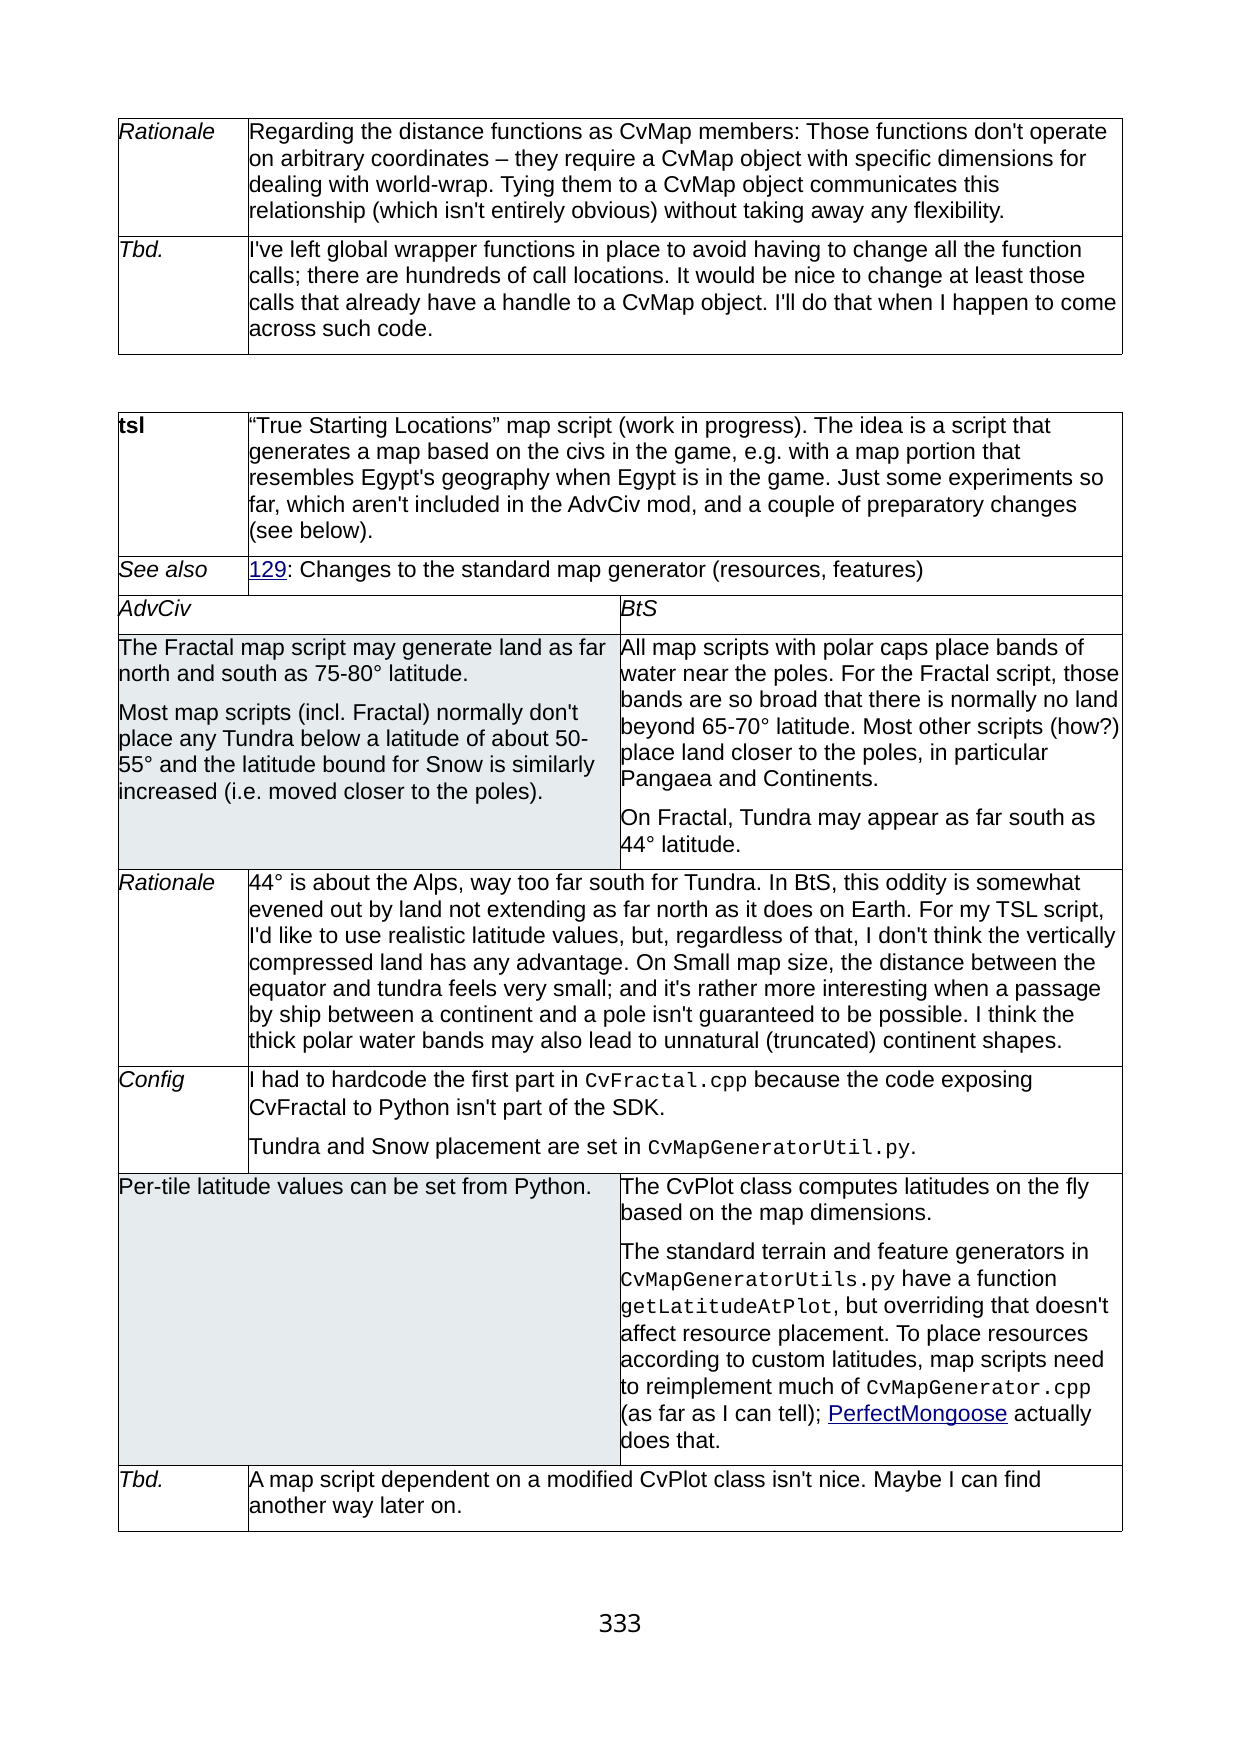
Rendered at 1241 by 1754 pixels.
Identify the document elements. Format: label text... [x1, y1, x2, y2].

table_cell The Fractal map script may generate land as far north and south as 75-80° latitude. Most map scripts (incl. Fractal) normally don't place any Tundra below a latitude of about 50-55° and the latitude bound for Snow is similarly increased (i.e. moved closer to the poles). [119, 635, 620, 869]
table_header “True Starting Locations” map script (work in progress). The idea is a script that generates a map based on the civs in the game, e.g. with a map portion that resembles Egypt's geography when Egypt is in the game. Just some experiments so far, which aren't included in the AdvCiv mod, and a couple of preparatory changes (see below). [249, 413, 1122, 556]
table_cell 44° is about the Alps, way too far south for Tundra. In BtS, this oddity is somewhat evened out by land not extending as far north as it does on Earth. For my TSL script, I'd like to use realistic latitude values, but, regardless of that, I don't think the vertically compressed land has any advantage. On Small map size, the distance between the equator and tundra feels very small; and it's rather more interesting when a passage by ship between a continent and a pole isn't guaranteed to be possible. I think the thick polar water bands may also lead to unnatural (truncated) continent shapes. [249, 870, 1122, 1066]
table_cell See also [119, 557, 248, 595]
table_cell The CvPlot class computes latitudes on the fly based on the map dimensions. The standard terrain and feature generators in CvMapGeneratorUtils.py have a function getLatitudeAtPlot, but overriding that doesn't affect resource placement. To place resources according to custom latitudes, map scripts need to reimplement much of CvMapGenerator.cpp (as far as I can tell); PerfectMongoose actually does that. [621, 1174, 1122, 1465]
table_cell 129: Changes to the standard map generator (resources, features) [249, 557, 1122, 595]
table_cell Tbd. [119, 237, 248, 354]
table_cell A map script dependent on a modified CvPlot class isn't nice. Maybe I can find another way later on. [249, 1466, 1122, 1531]
table_cell All map scripts with polar caps place bands of water near the poles. For the Fractal script, those bands are so broad that there is normally no land beyond 65-70° latitude. Most other scripts (how?) place land closer to the poles, in particular Pangaea and Continents. On Fractal, Tundra may appear as far south as 44° latitude. [621, 635, 1122, 869]
table_cell I had to hardcode the first part in CvFractal.cpp because the code exposing CvFractal to Python isn't part of the SDK. Tundra and Snow placement are set in CvMapGeneratorUtil.py. [249, 1067, 1122, 1173]
table_cell Regarding the distance functions as CvMap members: Those functions don't operate on arbitrary coordinates – they require a CvMap object with specific dimensions for dealing with world-wrap. Tying them to a CvMap object communicates this relationship (which isn't entirely obvious) without taking away any flexibility. [249, 119, 1122, 236]
table_cell Rationale [119, 119, 248, 236]
table_cell Tbd. [119, 1466, 248, 1531]
table_cell BtS [621, 596, 1122, 633]
table_cell Rationale [119, 870, 248, 1066]
table_header tsl [119, 413, 248, 556]
table_cell AdvCiv [119, 596, 620, 633]
table_cell Per-tile latitude values can be set from Python. [119, 1174, 620, 1465]
table_cell Config [119, 1067, 248, 1173]
table_cell I've left global wrapper functions in place to avoid having to change all the function calls; there are hundreds of call locations. It would be nice to change at least those calls that already have a handle to a CvMap object. I'll do that when I happen to come across such code. [249, 237, 1122, 354]
